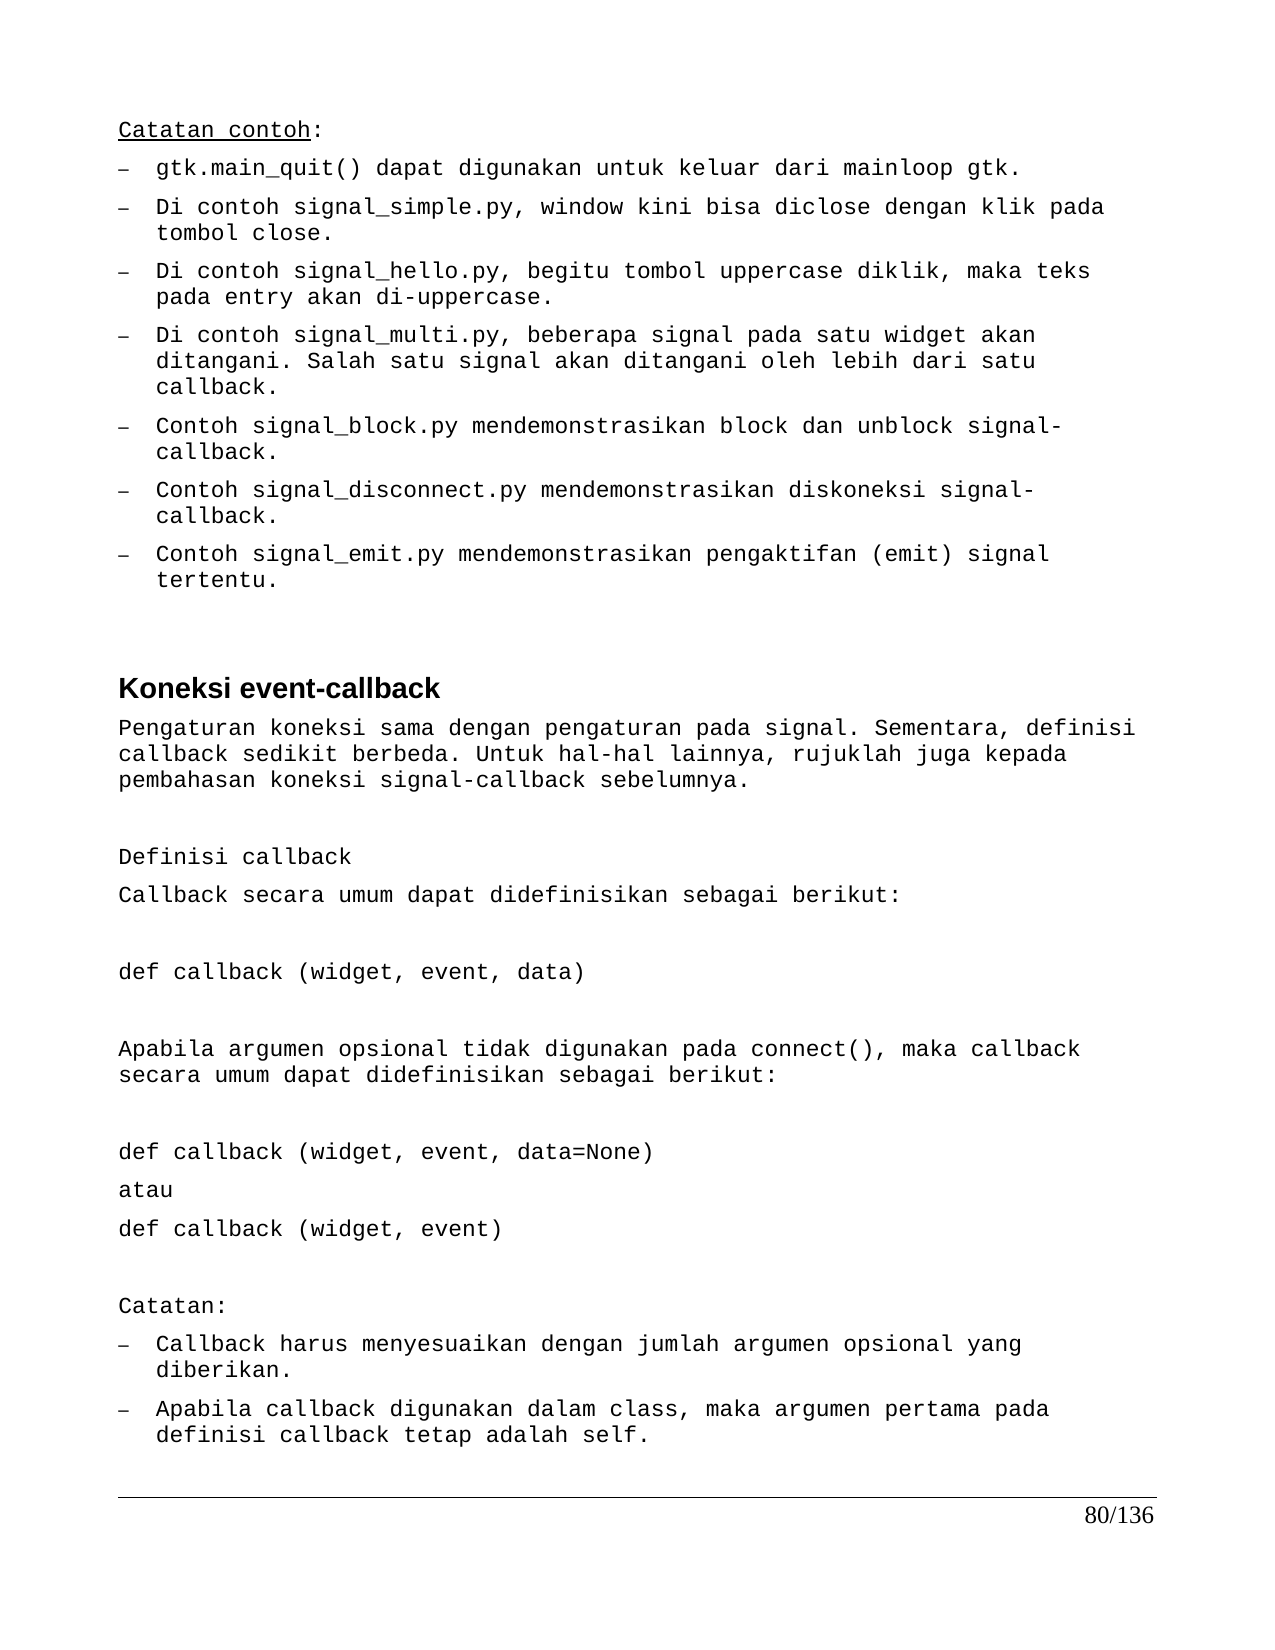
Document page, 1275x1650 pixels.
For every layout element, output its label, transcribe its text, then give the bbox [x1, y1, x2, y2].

text def callback (widget, event) [118, 1217, 1157, 1243]
text Catatan: [118, 1294, 1157, 1320]
list gtk.main_quit() dapat digunakan untuk keluar dari mainloop gtk. [118, 157, 1157, 182]
list Contoh signal_disconnect.py mendemonstrasikan diskoneksi signal-callback. [118, 478, 1157, 530]
text Definisi callback [118, 845, 1157, 871]
text Callback secara umum dapat didefinisikan sebagai berikut: [118, 884, 1157, 910]
list Contoh signal_emit.py mendemonstrasikan pengaktifan (emit) signal tertentu. [118, 543, 1157, 595]
subtitle Koneksi event-callback [118, 671, 1157, 704]
text Pengaturan koneksi sama dengan pengaturan pada signal. Sementara, definisi callback sedikit berbeda. Untuk hal-hal lainnya, rujuklah juga kepada pembahasan koneksi signal-callback sebelumnya. [118, 717, 1157, 794]
list Contoh signal_block.py mendemonstrasikan block dan unblock signal-callback. [118, 414, 1157, 466]
text Catatan contoh: [118, 118, 1157, 144]
text def callback (widget, event, data) [118, 961, 1157, 987]
list Di contoh signal_multi.py, beberapa signal pada satu widget akan ditangani. Salah satu signal akan ditangani oleh lebih dari satu callback. [118, 324, 1157, 402]
text atau [118, 1179, 1157, 1205]
list Di contoh signal_hello.py, begitu tombol uppercase diklik, maka teks pada entry akan di-uppercase. [118, 259, 1157, 311]
list Apabila callback digunakan dalam class, maka argumen pertama pada definisi callback tetap adalah self. [118, 1397, 1157, 1449]
list Callback harus menyesuaikan dengan jumlah argumen opsional yang diberikan. [118, 1333, 1157, 1384]
list Di contoh signal_simple.py, window kini bisa diclose dengan klik pada tombol close. [118, 195, 1157, 247]
text Apabila argumen opsional tidak digunakan pada connect(), maka callback secara umum dapat didefinisikan sebagai berikut: [118, 1038, 1157, 1089]
text def callback (widget, event, data=None) [118, 1140, 1157, 1166]
